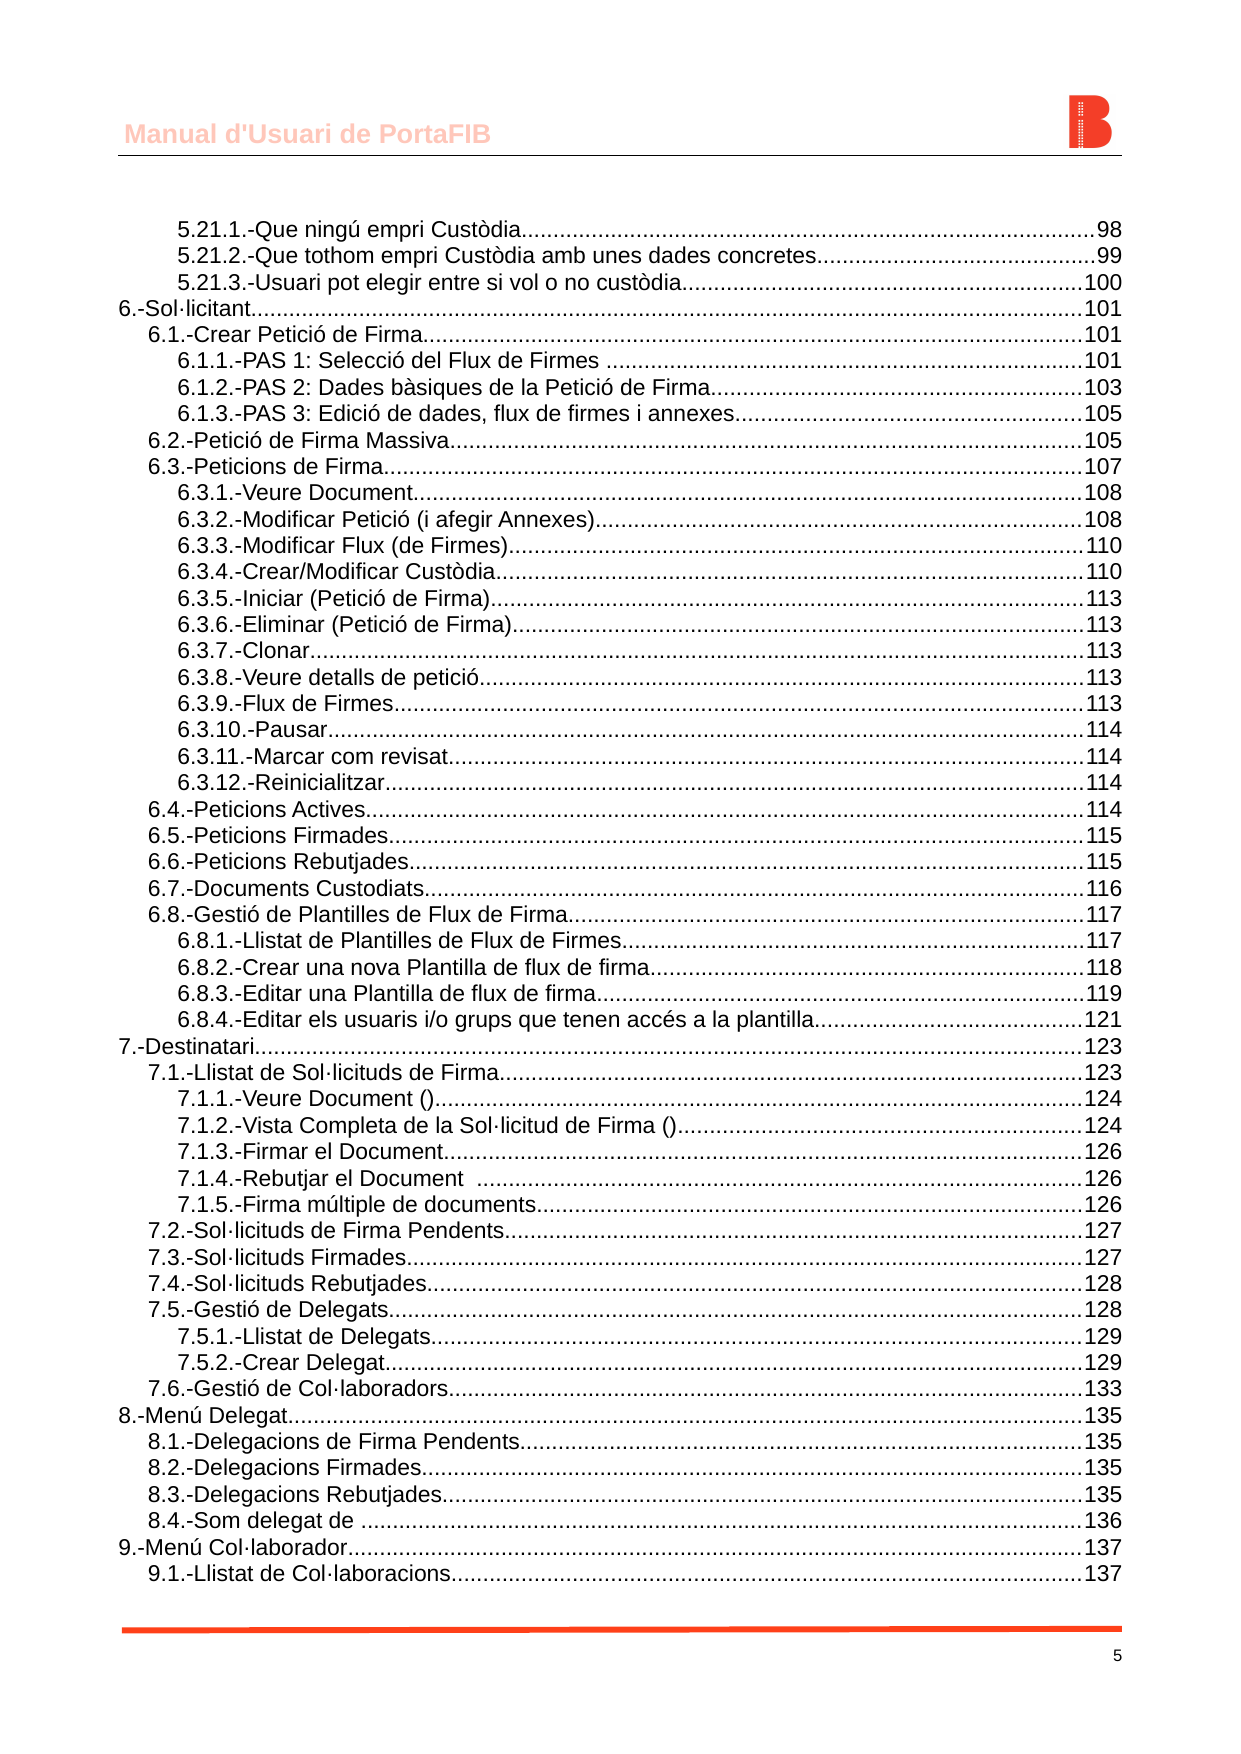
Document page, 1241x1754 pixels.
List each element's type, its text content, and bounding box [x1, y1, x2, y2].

text 6.8.1.-Llistat de Plantilles de Flux de Firmes 117 [177, 927, 1122, 954]
text 7.1.1.-Veure Document () 124 [177, 1085, 1122, 1112]
text 7.6.-Gestió de Col·laboradors 133 [148, 1375, 1122, 1402]
text 6.8.3.-Editar una Plantilla de flux de firma 119 [177, 980, 1122, 1006]
text 8.4.-Som delegat de ... 136 [148, 1507, 1122, 1533]
text 7.1.2.-Vista Completa de la Sol·licitud de Firma () 124 [177, 1112, 1122, 1138]
text 6.3.3.-Modificar Flux (de Firmes) 110 [177, 532, 1122, 558]
text 7.4.-Sol·licituds Rebutjades 128 [148, 1270, 1122, 1296]
text 6.2.-Petició de Firma Massiva 105 [148, 427, 1122, 453]
text 6.8.-Gestió de Plantilles de Flux de Firma 117 [148, 901, 1122, 927]
text 6.1.3.-PAS 3: Edició de dades, flux de firmes i annexes 105 [177, 400, 1122, 427]
text 6.5.-Peticions Firmades 115 [148, 822, 1122, 848]
text 6.1.1.-PAS 1: Selecció del Flux de Firmes 101 [177, 347, 1122, 374]
text 7.1.4.-Rebutjar el Document 126 [177, 1164, 1122, 1191]
text 6.6.-Peticions Rebutjades 115 [148, 848, 1122, 874]
text 7.5.2.-Crear Delegat 129 [177, 1349, 1122, 1375]
text 5.21.1.-Que ningú empri Custòdia 98 [177, 216, 1122, 242]
text 6.3.7.-Clonar 113 [177, 637, 1122, 664]
text 6.3.1.-Veure Document 108 [177, 479, 1122, 506]
text 7.1.-Llistat de Sol·licituds de Firma 123 [148, 1059, 1122, 1085]
text 6.3.5.-Iniciar (Petició de Firma) 113 [177, 585, 1122, 611]
text 6.1.-Crear Petició de Firma 101 [148, 321, 1122, 347]
text 7.2.-Sol·licituds de Firma Pendents 127 [148, 1217, 1122, 1243]
text 7.1.3.-Firmar el Document 126 [177, 1138, 1122, 1164]
text 5.21.2.-Que tothom empri Custòdia amb unes dades concretes 99 [177, 242, 1122, 268]
text 7.1.5.-Firma múltiple de documents 126 [177, 1191, 1122, 1217]
text 7.5.-Gestió de Delegats 128 [148, 1296, 1122, 1323]
text 6.3.8.-Veure detalls de petició 113 [177, 664, 1122, 690]
text 9.-Menú Col·laborador 137 [118, 1533, 1122, 1560]
text 6.3.9.-Flux de Firmes 113 [177, 690, 1122, 716]
text 6.3.12.-Reinicialitzar 114 [177, 769, 1122, 796]
text 6.7.-Documents Custodiats 116 [148, 874, 1122, 901]
text 8.-Menú Delegat 135 [118, 1402, 1122, 1428]
text 9.1.-Llistat de Col·laboracions 137 [148, 1560, 1122, 1586]
text 7.3.-Sol·licituds Firmades 127 [148, 1243, 1122, 1270]
text 6.8.2.-Crear una nova Plantilla de flux de firma 118 [177, 954, 1122, 980]
text 6.3.10.-Pausar 114 [177, 716, 1122, 743]
text 6.3.4.-Crear/Modificar Custòdia 110 [177, 558, 1122, 585]
text 5.21.3.-Usuari pot elegir entre si vol o no custòdia 100 [177, 268, 1122, 295]
text 8.1.-Delegacions de Firma Pendents 135 [148, 1428, 1122, 1454]
text 6.3.11.-Marcar com revisat 114 [177, 743, 1122, 769]
text 8.3.-Delegacions Rebutjades 135 [148, 1481, 1122, 1507]
text 6.4.-Peticions Actives 114 [148, 796, 1122, 822]
text 6.3.-Peticions de Firma 107 [148, 453, 1122, 479]
text 7.-Destinatari 123 [118, 1033, 1122, 1059]
text 7.5.1.-Llistat de Delegats 129 [177, 1323, 1122, 1349]
text 6.3.6.-Eliminar (Petició de Firma) 113 [177, 611, 1122, 637]
picture [1063, 94, 1117, 150]
text 6.1.2.-PAS 2: Dades bàsiques de la Petició de Firma 103 [177, 374, 1122, 400]
text 8.2.-Delegacions Firmades 135 [148, 1454, 1122, 1481]
text 6.-Sol·licitant 101 [118, 295, 1122, 321]
text 6.3.2.-Modificar Petició (i afegir Annexes) 108 [177, 506, 1122, 532]
text 6.8.4.-Editar els usuaris i/o grups que tenen accés a la plantilla 121 [177, 1006, 1122, 1033]
